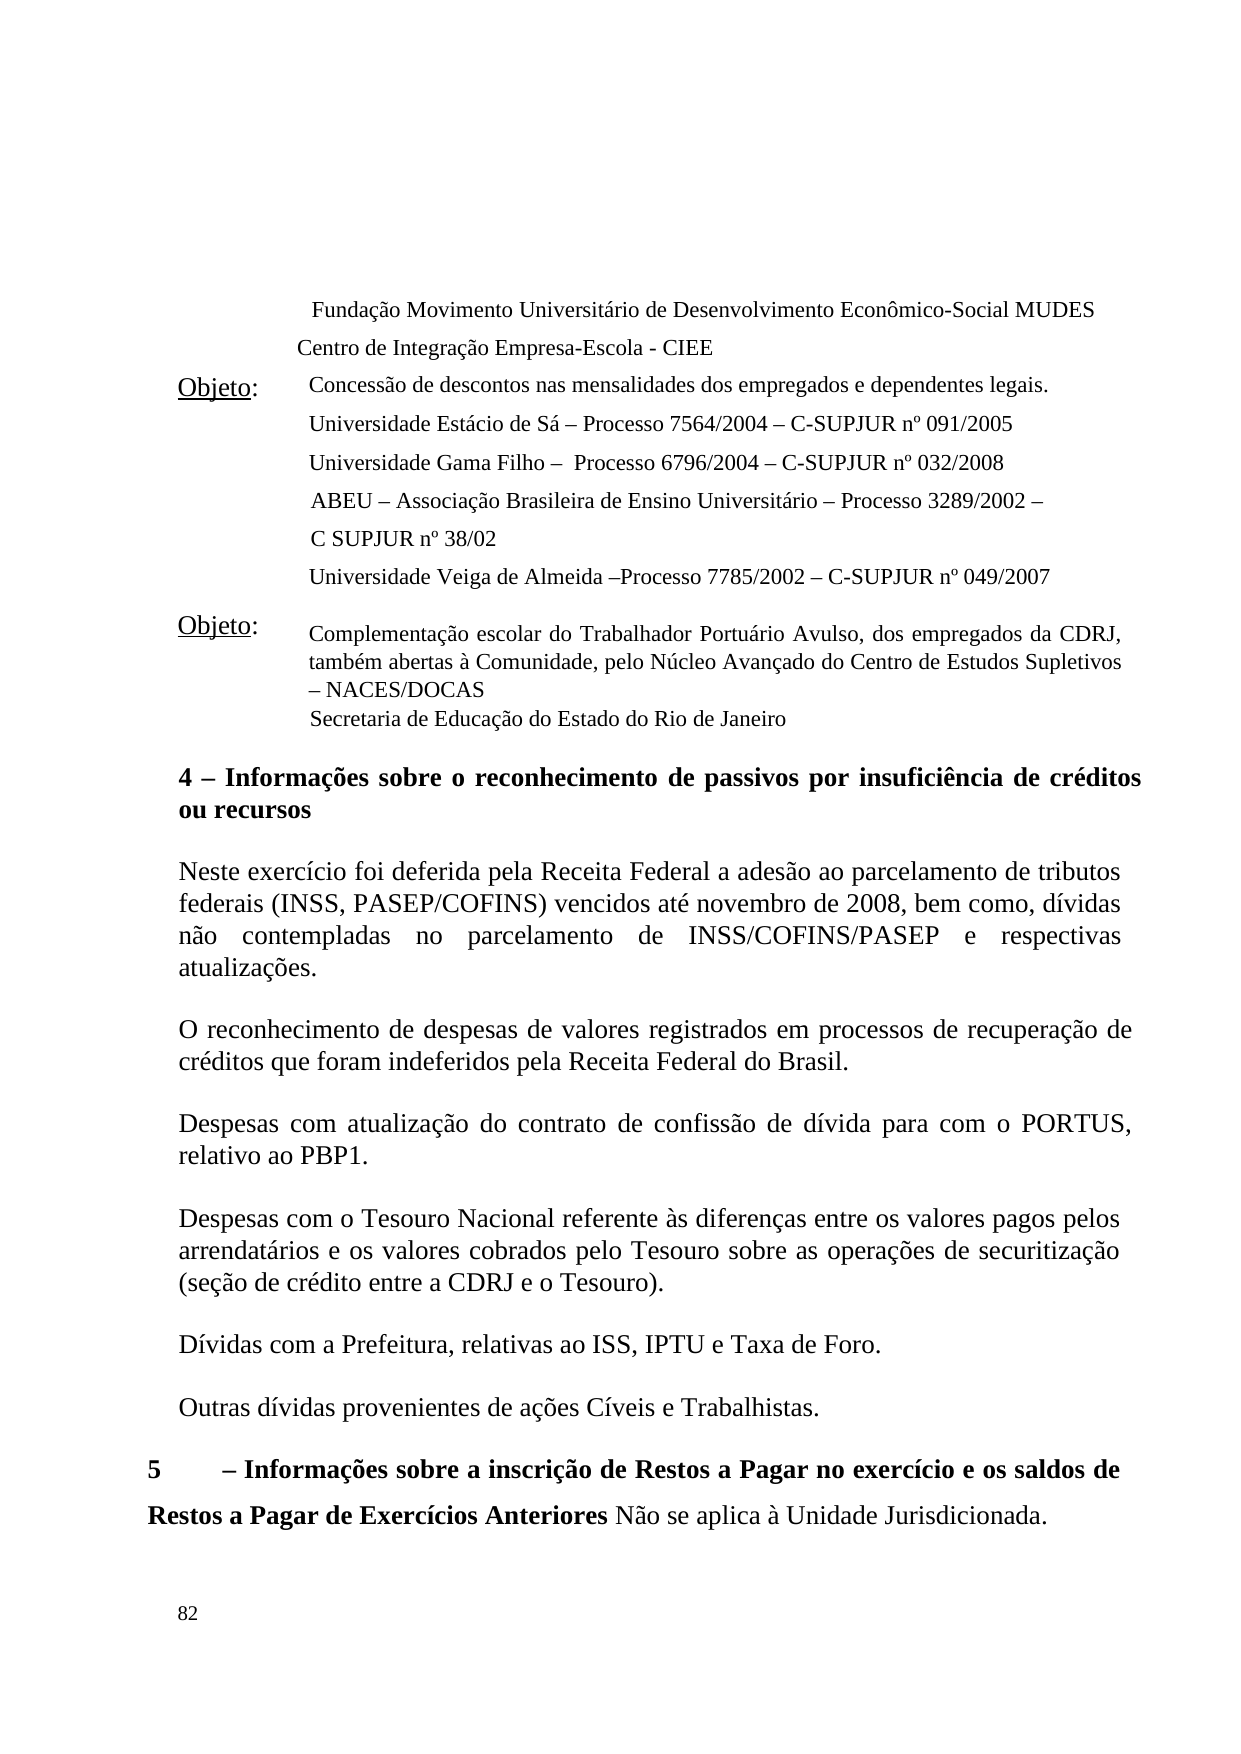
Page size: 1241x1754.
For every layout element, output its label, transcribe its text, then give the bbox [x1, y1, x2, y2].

text Fundação Movimento Universitário de Desenvolvimento Econômico-Social MUDES [311, 296, 1152, 322]
text Despesas com o Tesouro Nacional referente às diferenças entre os valores pagos pelos arrendatários e os valores cobrados pelo Tesouro sobre as operações de securitização (seção de crédito entre a CDRJ e o Tesouro). [178, 1202, 1122, 1297]
text Secretaria de Educação do Estado do Rio de Janeiro [309, 705, 1152, 731]
list – Informações sobre a inscrição de Restos a Pagar no exercício e os saldos de Restos a Pagar de Exercícios Anteriores Não se aplica à Unidade Jurisdicionada. [147, 1453, 1122, 1530]
text Dívidas com a Prefeitura, relativas ao ISS, IPTU e Taxa de Foro. [178, 1328, 1134, 1359]
text O reconhecimento de despesas de valores registrados em processos de recuperação de créditos que foram indeferidos pela Receita Federal do Brasil. [178, 1013, 1134, 1076]
text Centro de Integração Empresa-Escola - CIEE [177, 334, 1152, 361]
table_header Objeto: [177, 371, 308, 609]
table_header Concessão de descontos nas mensalidades dos empregados e dependentes legais. Universidade Estácio de Sá – Processo 7564/2004 – C-SUPJUR nº 091/2005 Universidade Gama Filho – Processo 6796/2004 – C-SUPJUR nº 032/2008 ABEU – Associação Brasileira de Ensino Universitário – Processo 3289/2002 – C SUPJUR nº 38/02 Universidade Veiga de Almeida –Processo 7785/2002 – C-SUPJUR nº 049/2007 [309, 371, 1128, 609]
text Neste exercício foi deferida pela Receita Federal a adesão ao parcelamento de tributos federais (INSS, PASEP/COFINS) vencidos até novembro de 2008, bem como, dívidas não contempladas no parcelamento de INSS/COFINS/PASEP e respectivas atualizações. [178, 855, 1122, 982]
table_cell Objeto: [177, 609, 308, 705]
text Outras dívidas provenientes de ações Cíveis e Trabalhistas. [178, 1391, 1134, 1422]
subtitle 4 – Informações sobre o reconhecimento de passivos por insuficiência de créditos ou recursos [178, 761, 1143, 824]
text Despesas com atualização do contrato de confissão de dívida para com o PORTUS, relativo ao PBP1. [178, 1107, 1134, 1171]
table_cell Complementação escolar do Trabalhador Portuário Avulso, dos empregados da CDRJ, também abertas à Comunidade, pelo Núcleo Avançado do Centro de Estudos Supletivos – NACES/DOCAS [309, 609, 1128, 705]
